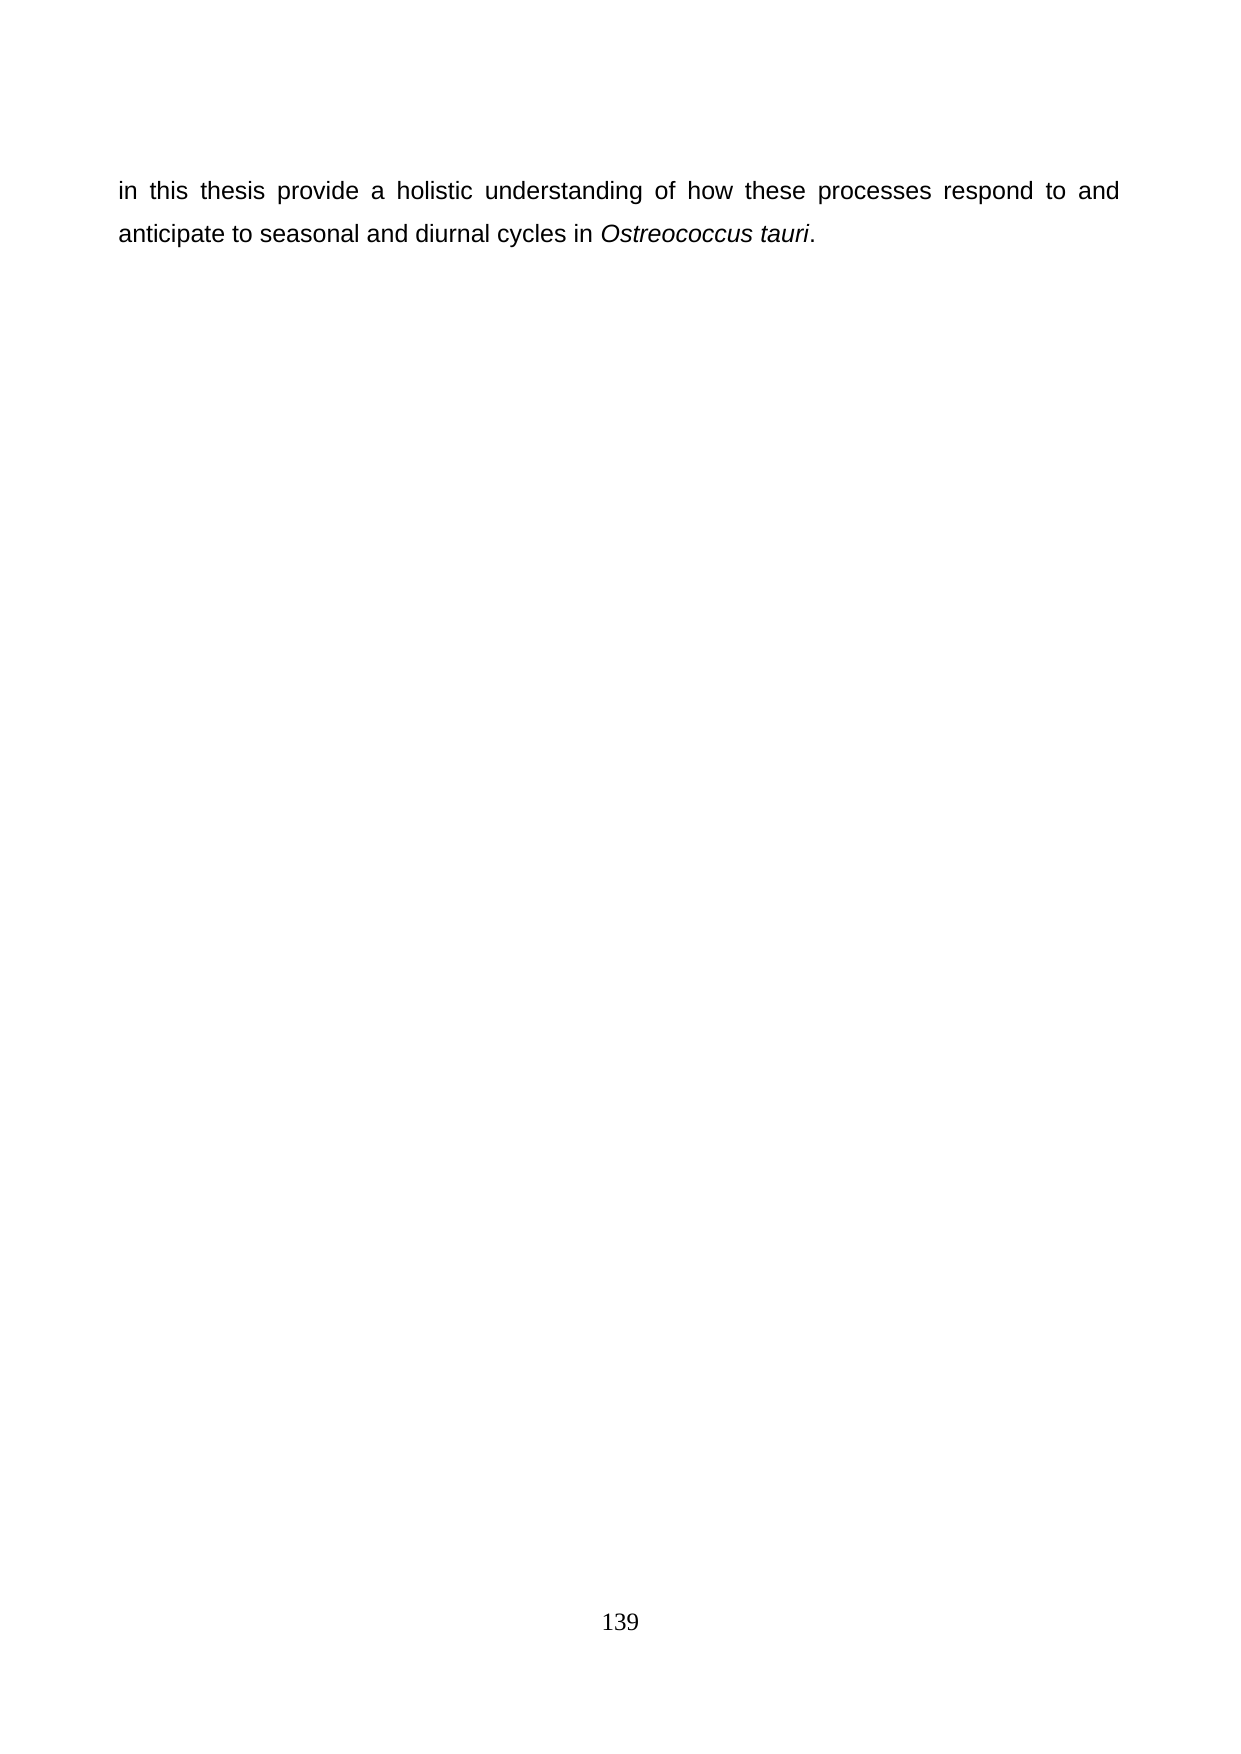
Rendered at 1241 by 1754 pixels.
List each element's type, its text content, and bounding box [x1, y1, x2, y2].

text in this thesis provide a holistic understanding of how these processes respond to and anticipate to seasonal and diurnal cycles in Ostreococcus tauri. [118, 176, 1122, 248]
